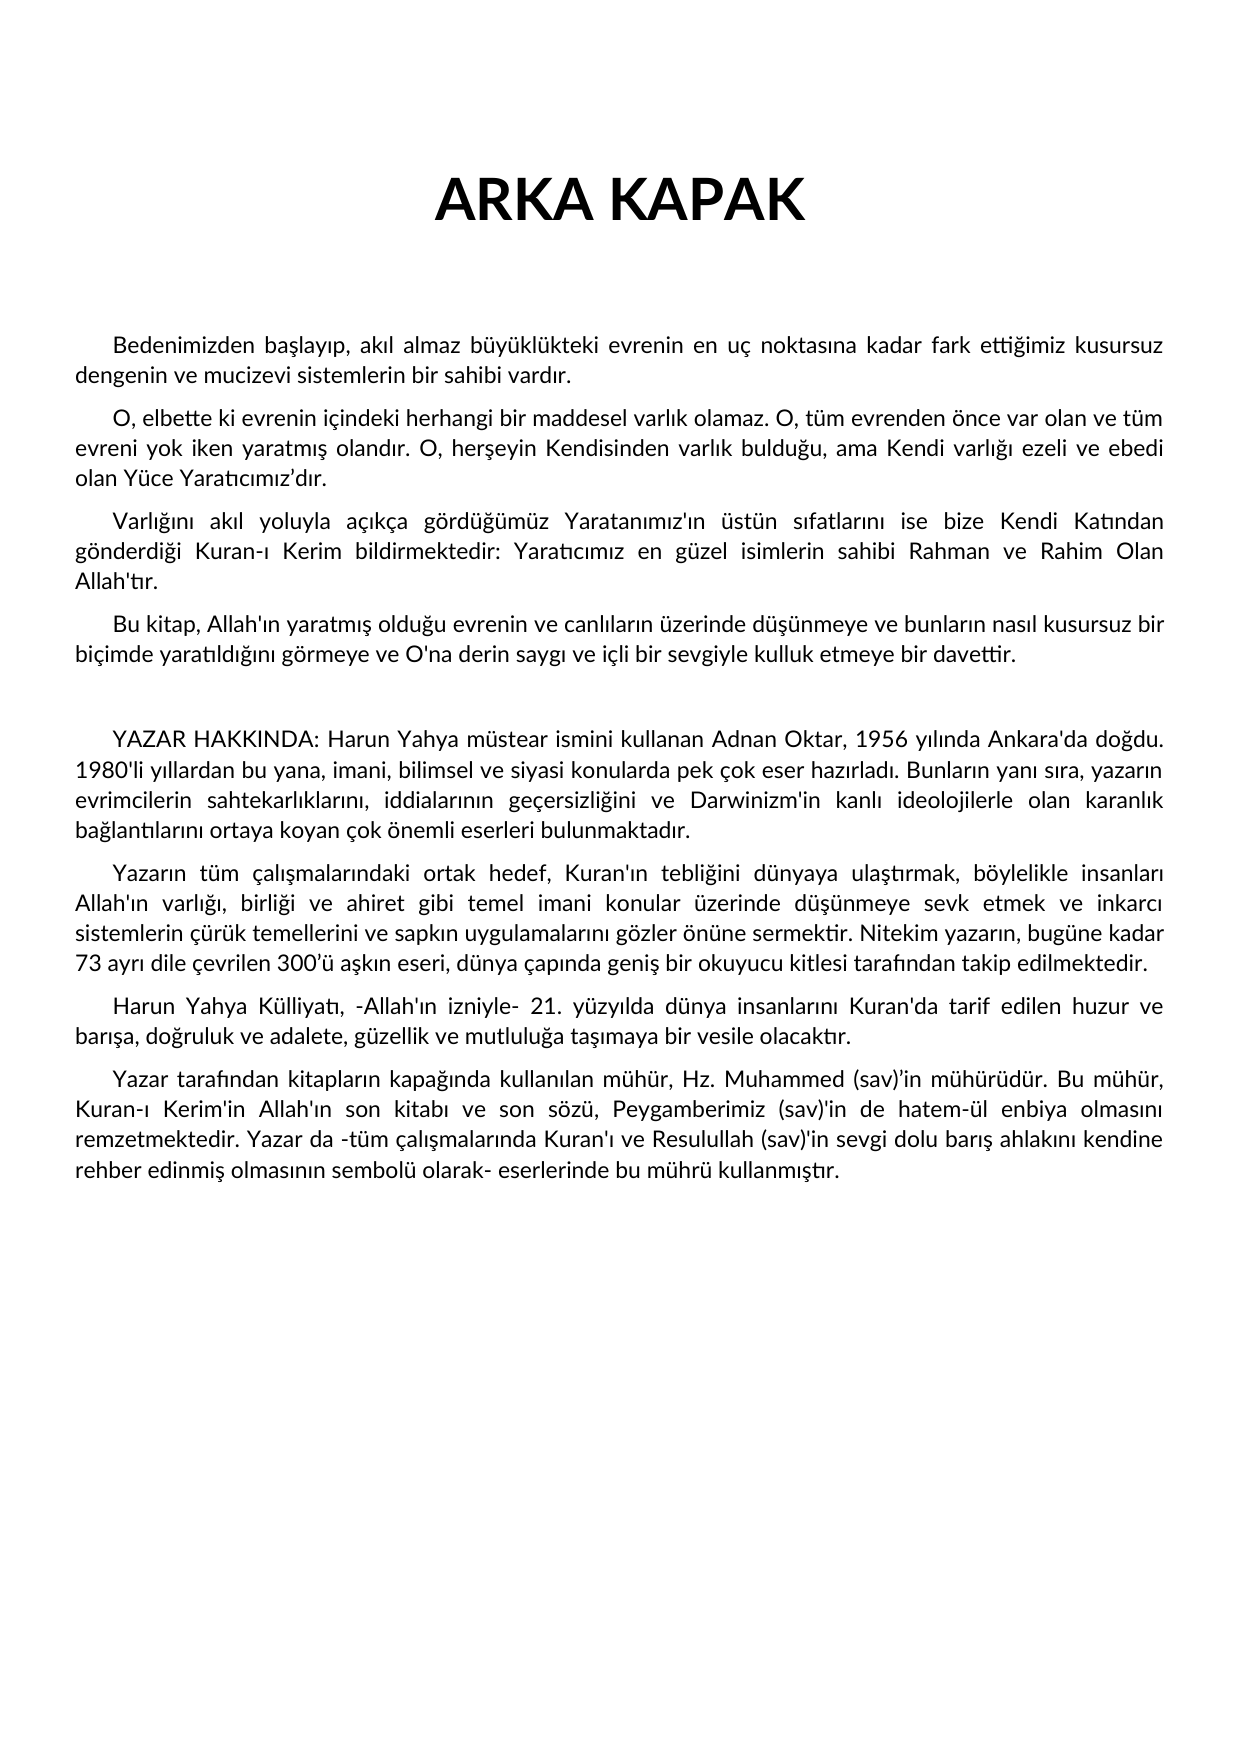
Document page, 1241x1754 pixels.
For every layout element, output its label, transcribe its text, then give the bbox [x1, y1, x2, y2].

text Bu kitap, Allah'ın yaratmış olduğu evrenin ve canlıların üzerinde düşünmeye ve bunların nasıl kusursuz bir biçimde yaratıldığını görmeye ve O'na derin saygı ve içli bir sevgiyle kulluk etmeye bir davettir. [75, 609, 1165, 667]
text Harun Yahya Külliyatı, -Allah'ın izniyle- 21. yüzyılda dünya insanlarını Kuran'da tarif edilen huzur ve barışa, doğruluk ve adalete, güzellik ve mutluluğa taşımaya bir vesile olacaktır. [75, 992, 1165, 1049]
text Yazar tarafından kitapların kapağında kullanılan mühür, Hz. Muhammed (sav)’in mühürüdür. Bu mühür, Kuran-ı Kerim'in Allah'ın son kitabı ve son sözü, Peygamberimiz (sav)'in de hatem-ül enbiya olmasını remzetmektedir. Yazar da -tüm çalışmalarında Kuran'ı ve Resulullah (sav)'in sevgi dolu barış ahlakını kendine rehber edinmiş olmasının sembolü olarak- eserlerinde bu mührü kullanmıştır. [75, 1065, 1165, 1183]
subtitle ARKA KAPAK [75, 162, 1165, 232]
text Yazarın tüm çalışmalarındaki ortak hedef, Kuran'ın tebliğini dünyaya ulaştırmak, böylelikle insanları Allah'ın varlığı, birliği ve ahiret gibi temel imani konular üzerinde düşünmeye sevk etmek ve inkarcı sistemlerin çürük temellerini ve sapkın uygulamalarını gözler önüne sermektir. Nitekim yazarın, bugüne kadar 73 ayrı dile çevrilen 300’ü aşkın eseri, dünya çapında geniş bir okuyucu kitlesi tarafından takip edilmektedir. [75, 858, 1165, 977]
text Bedenimizden başlayıp, akıl almaz büyüklükteki evrenin en uç noktasına kadar fark ettiğimiz kusursuz dengenin ve mucizevi sistemlerin bir sahibi vardır. [75, 330, 1165, 388]
text YAZAR HAKKINDA: Harun Yahya müstear ismini kullanan Adnan Oktar, 1956 yılında Ankara'da doğdu. 1980'li yıllardan bu yana, imani, bilimsel ve siyasi konularda pek çok eser hazırladı. Bunların yanı sıra, yazarın evrimcilerin sahtekarlıklarını, iddialarının geçersizliğini ve Darwinizm'in kanlı ideolojilerle olan karanlık bağlantılarını ortaya koyan çok önemli eserleri bulunmaktadır. [75, 725, 1165, 843]
text O, elbette ki evrenin içindeki herhangi bir maddesel varlık olamaz. O, tüm evrenden önce var olan ve tüm evreni yok iken yaratmış olandır. O, herşeyin Kendisinden varlık bulduğu, ama Kendi varlığı ezeli ve ebedi olan Yüce Yaratıcımız’dır. [75, 403, 1165, 491]
text Varlığını akıl yoluyla açıkça gördüğümüz Yaratanımız'ın üstün sıfatlarını ise bize Kendi Katından gönderdiği Kuran-ı Kerim bildirmektedir: Yaratıcımız en güzel isimlerin sahibi Rahman ve Rahim Olan Allah'tır. [75, 506, 1165, 594]
